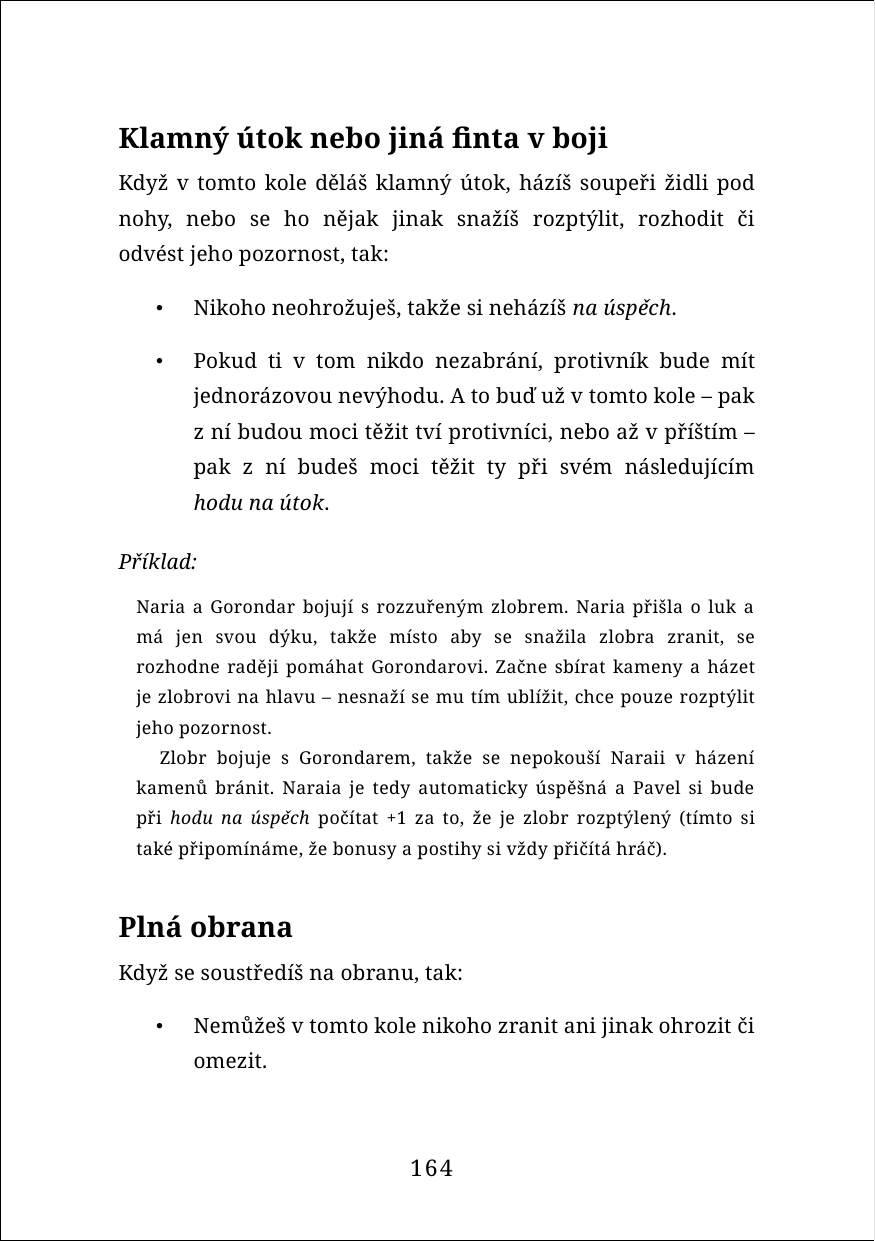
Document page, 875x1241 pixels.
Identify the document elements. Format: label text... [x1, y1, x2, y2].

text Příklad: [118, 547, 756, 576]
list Nemůžeš v tomto kole nikoho zranit ani jinak ohrozit či omezit. [156, 1011, 756, 1075]
text Když se soustředíš na obranu, tak: [118, 958, 756, 986]
text Když v tomto kole děláš klamný útok, házíš soupeři židli pod nohy, nebo se ho nějak jinak snažíš rozptýlit, rozhodit či odvést jeho pozornost, tak: [118, 168, 756, 268]
text Naria a Gorondar bojují s rozzuřeným zlobrem. Naria přišla o luk a má jen svou dýku, takže místo aby se snažila zlobra zranit, se rozhodne raději pomáhat Gorondarovi. Začne sbírat kameny a házet je zlobrovi na hlavu – nesnaží se mu tím ublížit, chce pouze rozptýlit jeho pozornost. Zlobr bojuje s Gorondarem, takže se nepokouší Naraii v házení kamenů bránit. Naraia je tedy automaticky úspěšná a Pavel si bude při hodu na úspěch počítat +1 za to, že je zlobr rozptýlený (tímto si také připomínáme, že bonusy a postihy si vždy přičítá hráč). [136, 594, 756, 860]
subtitle Plná obrana [118, 908, 756, 946]
subtitle Klamný útok nebo jiná finta v boji [118, 118, 756, 157]
list Nikoho neohrožuješ, takže si neházíš na úspěch. [156, 293, 756, 321]
list Pokud ti v tom nikdo nezabrání, protivník bude mít jednorázovou nevýhodu. A to buď už v tomto kole – pak z ní budou moci těžit tví protivníci, nebo až v příštím – pak z ní budeš moci těžit ty při svém následujícím hodu na útok. [156, 346, 756, 516]
